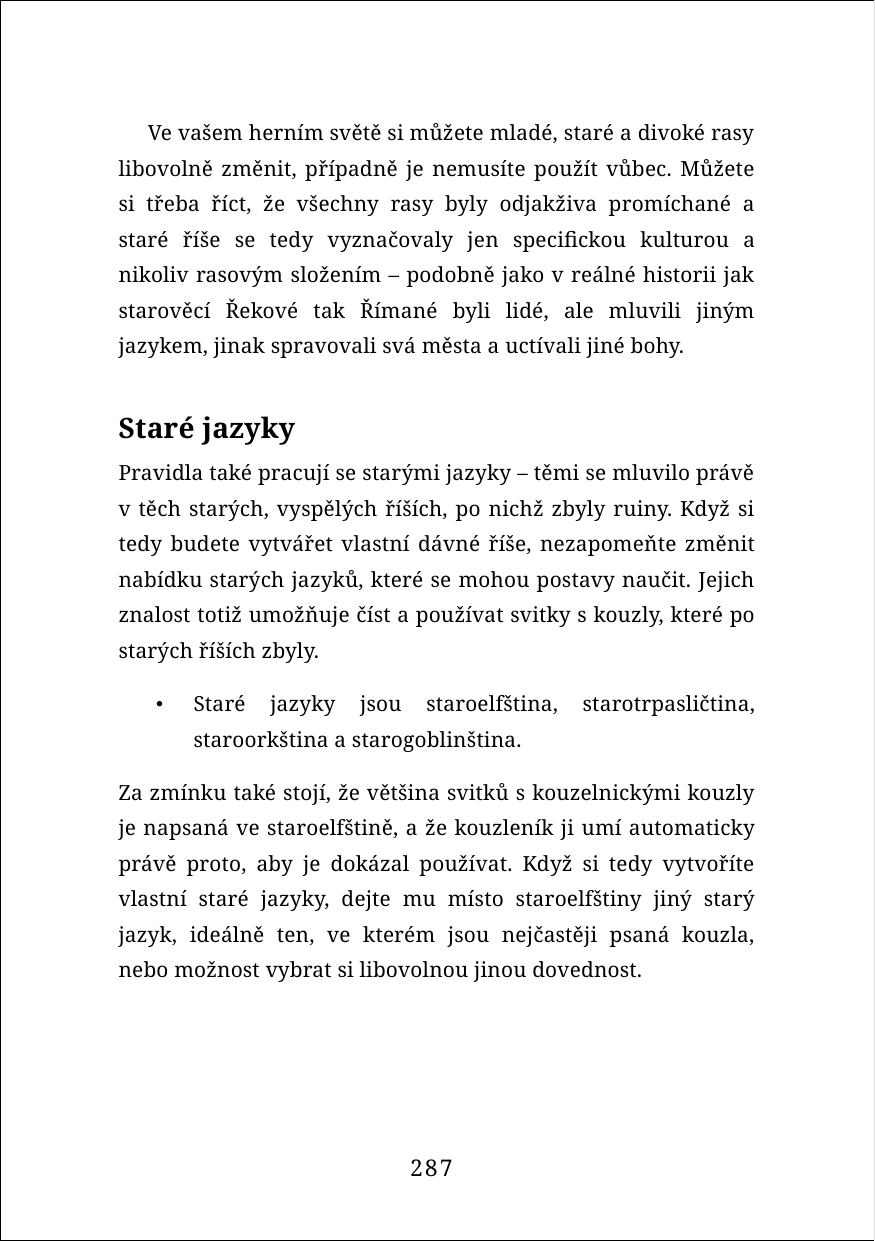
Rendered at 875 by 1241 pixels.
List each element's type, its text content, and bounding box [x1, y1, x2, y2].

text Pravidla také pracují se starými jazyky – těmi se mluvilo právě v těch starých, vyspělých říších, po nichž zbyly ruiny. Když si tedy budete vytvářet vlastní dávné říše, nezapomeňte změnit nabídku starých jazyků, které se mohou postavy naučit. Jejich znalost totiž umožňuje číst a používat svitky s kouzly, které po starých říších zbyly. [118, 458, 756, 664]
text Za zmínku také stojí, že většina svitků s kouzelnickými kouzly je napsaná ve staroelfštině, a že kouzleník ji umí automaticky právě proto, aby je dokázal používat. Když si tedy vytvoříte vlastní staré jazyky, dejte mu místo staroelfštiny jiný starý jazyk, ideálně ten, ve kterém jsou nejčastěji psaná kouzla, nebo možnost vybrat si libovolnou jinou dovednost. [118, 778, 756, 984]
text Ve vašem herním světě si můžete mladé, staré a divoké rasy libovolně změnit, případně je nemusíte použít vůbec. Můžete si třeba říct, že všechny rasy byly odjakživa promíchané a staré říše se tedy vyznačovaly jen specifickou kulturou a nikoliv rasovým složením – podobně jako v reálné historii jak starověcí Řekové tak Římané byli lidé, ale mluvili jiným jazykem, jinak spravovali svá města a uctívali jiné bohy. [118, 118, 756, 360]
list Staré jazyky jsou staroelfština, starotrpasličtina, staroorkština a starogoblinština. [156, 689, 756, 753]
subtitle Staré jazyky [118, 408, 756, 447]
